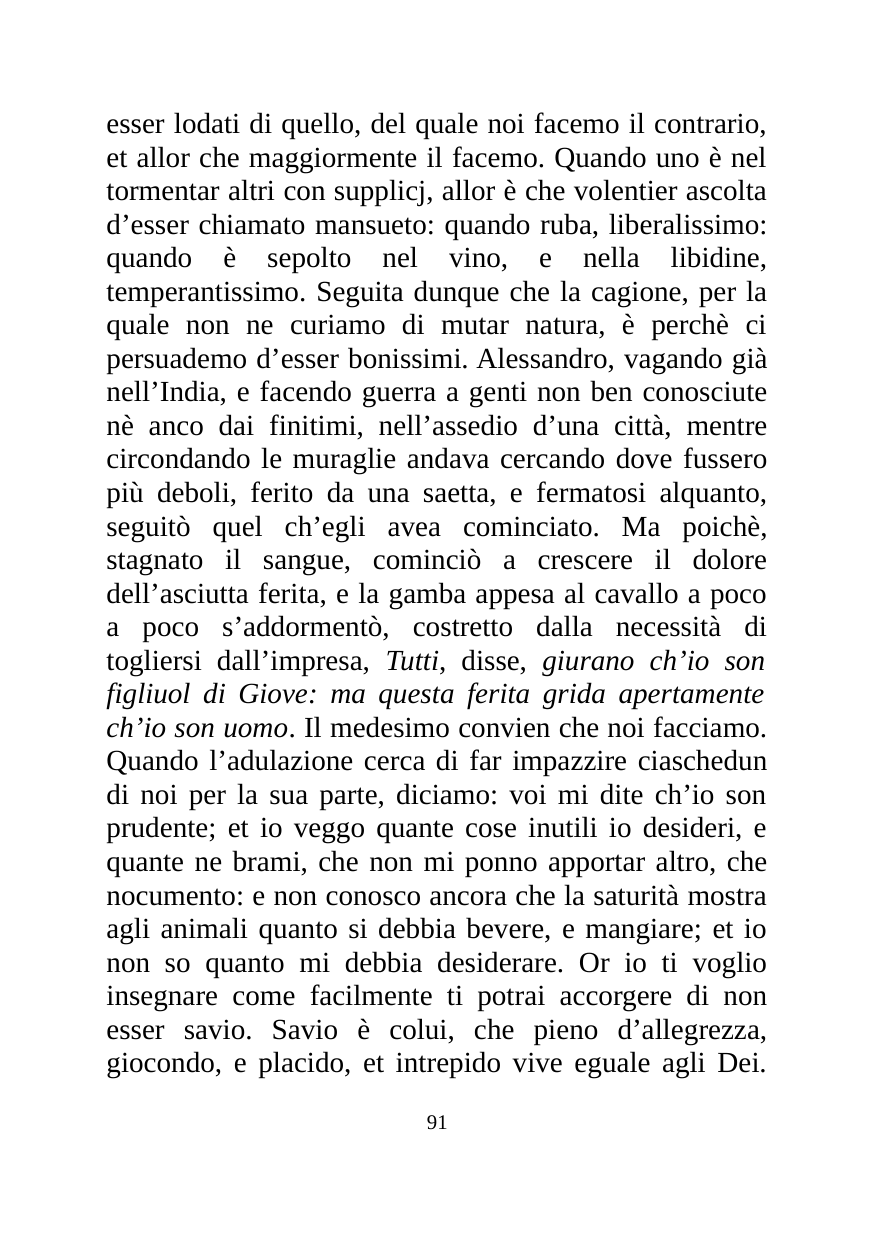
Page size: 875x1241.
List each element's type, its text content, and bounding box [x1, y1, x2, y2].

text esser lodati di quello, del quale noi facemo il contrario, et allor che maggiormente il facemo. Quando uno è nel tormentar altri con supplicj, allor è che volentier ascolta d’esser chiamato mansueto: quando ruba, liberalissimo: quando è sepolto nel vino, e nella libidine, temperantissimo. Seguita dunque che la cagione, per la quale non ne curiamo di mutar natura, è perchè ci persuademo d’esser bonissimi. Alessandro, vagando già nell’India, e facendo guerra a genti non ben conosciute nè anco dai finitimi, nell’assedio d’una città, mentre circondando le muraglie andava cercando dove fussero più deboli, ferito da una saetta, e fermatosi alquanto, seguitò quel ch’egli avea cominciato. Ma poichè, stagnato il sangue, cominciò a crescere il dolore dell’asciutta ferita, e la gamba appesa al cavallo a poco a poco s’addormentò, costretto dalla necessità di togliersi dall’impresa, Tutti, disse, giurano ch’io son figliuol di Giove: ma questa ferita grida apertamente ch’io son uomo. Il medesimo convien che noi facciamo. Quando l’adulazione cerca di far impazzire ciaschedun di noi per la sua parte, diciamo: voi mi dite ch’io son prudente; et io veggo quante cose inutili io desideri, e quante ne brami, che non mi ponno apportar altro, che nocumento: e non conosco ancora che la saturità mostra agli animali quanto si debbia bevere, e mangiare; et io non so quanto mi debbia desiderare. Or io ti voglio insegnare come facilmente ti potrai accorgere di non esser savio. Savio è colui, che pieno d’allegrezza, giocondo, e placido, et intrepido vive eguale agli Dei. [106, 106, 768, 1079]
